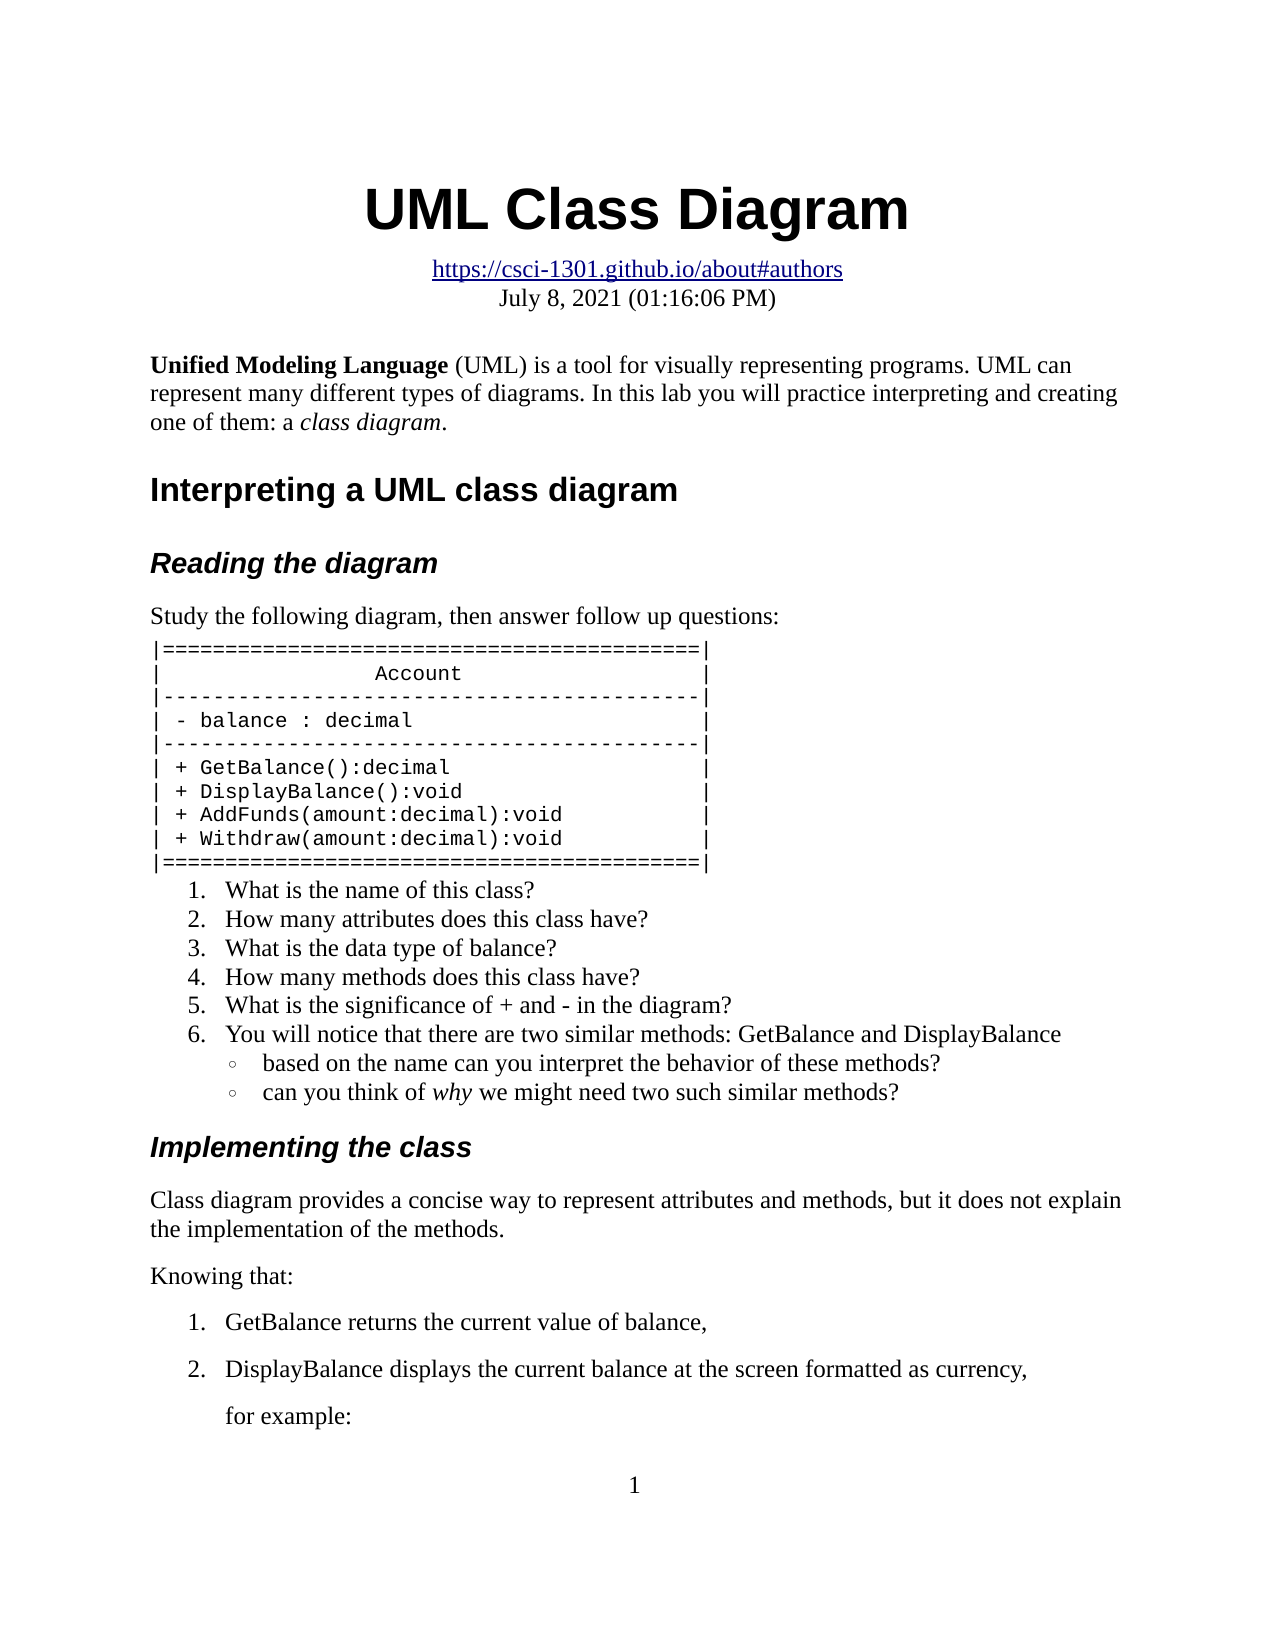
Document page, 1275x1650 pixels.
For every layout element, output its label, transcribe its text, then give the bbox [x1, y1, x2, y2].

list for example: [187, 1401, 1125, 1429]
text |===========================================| [150, 852, 1125, 875]
subtitle Implementing the class [150, 1130, 1125, 1164]
list can you think of why we might need two such similar methods? [225, 1077, 1125, 1105]
text | + GetBalance():decimal | [150, 757, 1125, 781]
text | + Withdraw(amount:decimal):void | [150, 828, 1125, 852]
text Unified Modeling Language (UML) is a tool for visually representing programs. UML can represent many different types of diagrams. In this lab you will practice interpreting and creating one of them: a class diagram. [150, 350, 1125, 436]
text https://csci-1301.github.io/about#authors [150, 254, 1125, 283]
list How many methods does this class have? [187, 962, 1125, 990]
list You will notice that there are two similar methods: GetBalance and DisplayBalance [187, 1019, 1125, 1048]
list based on the name can you interpret the behavior of these methods? [225, 1048, 1125, 1077]
list What is the significance of + and - in the diagram? [187, 990, 1125, 1019]
list What is the name of this class? [187, 875, 1125, 904]
subtitle Reading the diagram [150, 546, 1125, 580]
list GetBalance returns the current value of balance, [187, 1307, 1125, 1336]
text |-------------------------------------------| [150, 686, 1125, 710]
subtitle Interpreting a UML class diagram [150, 470, 1125, 509]
text |-------------------------------------------| [150, 733, 1125, 757]
text |===========================================| [150, 639, 1125, 662]
text Knowing that: [150, 1261, 1125, 1289]
text | + DisplayBalance():void | [150, 781, 1125, 804]
text | - balance : decimal | [150, 710, 1125, 733]
text | Account | [150, 662, 1125, 686]
title UML Class Diagram [150, 175, 1125, 242]
text July 8, 2021 (01:16:06 PM) [150, 283, 1125, 312]
list How many attributes does this class have? [187, 904, 1125, 933]
text | + AddFunds(amount:decimal):void | [150, 804, 1125, 828]
text Class diagram provides a concise way to represent attributes and methods, but it does not explain the implementation of the methods. [150, 1185, 1125, 1243]
list What is the data type of balance? [187, 933, 1125, 962]
list DisplayBalance displays the current balance at the screen formatted as currency, [187, 1354, 1125, 1383]
text Study the following diagram, then answer follow up questions: [150, 601, 1125, 630]
